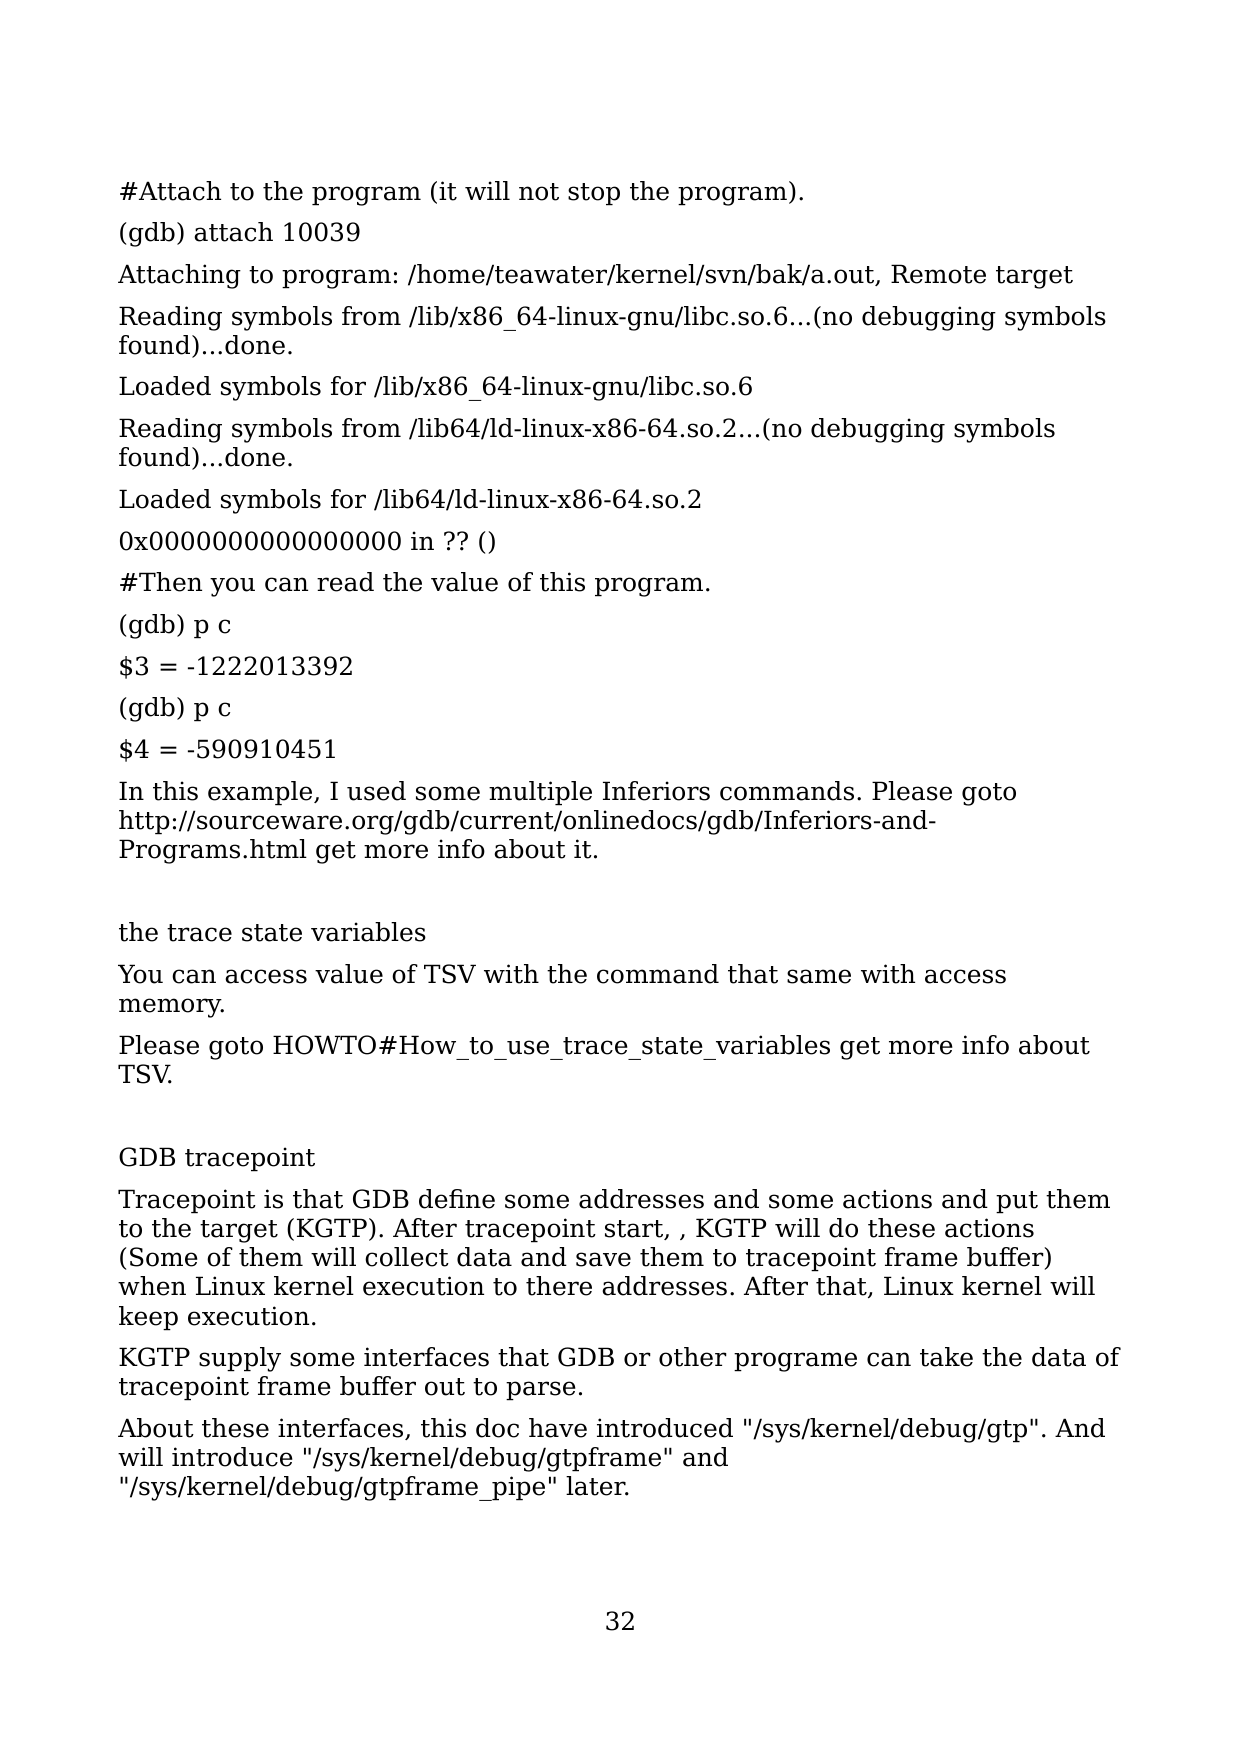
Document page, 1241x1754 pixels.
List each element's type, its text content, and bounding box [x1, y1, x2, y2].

text Reading symbols from /lib64/ld-linux-x86-64.so.2...(no debugging symbols found)...done. [118, 414, 1122, 473]
text You can access value of TSV with the command that same with access memory. [118, 960, 1122, 1018]
text Loaded symbols for /lib/x86_64-linux-gnu/libc.so.6 [118, 373, 1122, 402]
text Attaching to program: /home/teawater/kernel/svn/bak/a.out, Remote target [118, 260, 1122, 289]
text $3 = -1222013392 [118, 652, 1122, 681]
text (gdb) p c [118, 693, 1122, 723]
text $4 = -590910451 [118, 735, 1122, 764]
text the trace state variables [118, 918, 1122, 948]
text #Then you can read the value of this program. [118, 568, 1122, 598]
text Reading symbols from /lib/x86_64-linux-gnu/libc.so.6...(no debugging symbols found)...done. [118, 302, 1122, 360]
text KGTP supply some interfaces that GDB or other programe can take the data of tracepoint frame buffer out to parse. [118, 1343, 1122, 1402]
text Loaded symbols for /lib64/ld-linux-x86-64.so.2 [118, 485, 1122, 514]
text In this example, I used some multiple Inferiors commands. Please goto http://sourceware.org/gdb/current/onlinedocs/gdb/Inferiors-and-Programs.html get more info about it. [118, 777, 1122, 864]
text Please goto HOWTO#How_to_use_trace_state_variables get more info about TSV. [118, 1031, 1122, 1089]
text About these interfaces, this doc have introduced "/sys/kernel/debug/gtp". And will introduce "/sys/kernel/debug/gtpframe" and "/sys/kernel/debug/gtpframe_pipe" later. [118, 1414, 1122, 1502]
text (gdb) attach 10039 [118, 218, 1122, 248]
text 0x0000000000000000 in ?? () [118, 527, 1122, 556]
text Tracepoint is that GDB define some addresses and some actions and put them to the target (KGTP). After tracepoint start, , KGTP will do these actions (Some of them will collect data and save them to tracepoint frame buffer) when Linux kernel execution to there addresses. After that, Linux kernel will keep execution. [118, 1185, 1122, 1331]
text GDB tracepoint [118, 1143, 1122, 1173]
text (gdb) p c [118, 610, 1122, 639]
text #Attach to the program (it will not stop the program). [118, 177, 1122, 206]
